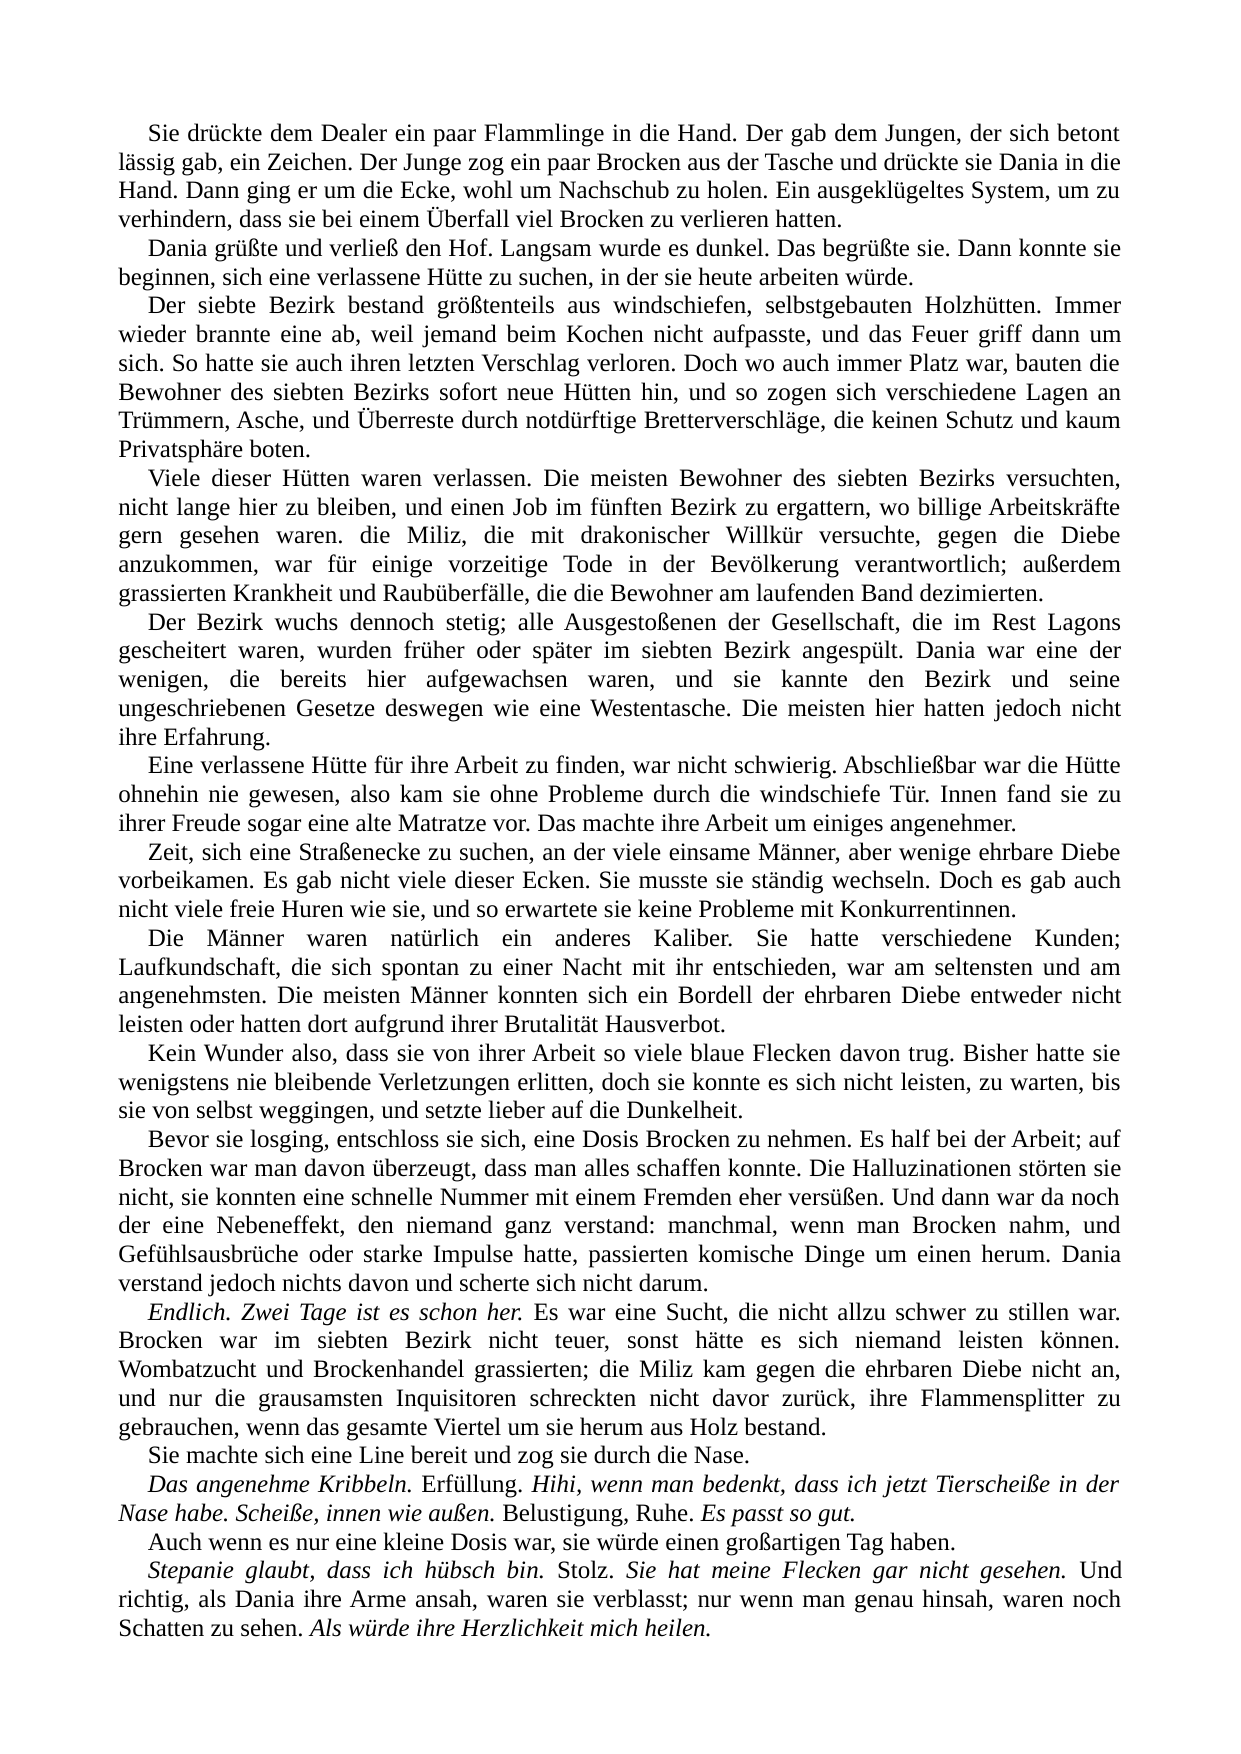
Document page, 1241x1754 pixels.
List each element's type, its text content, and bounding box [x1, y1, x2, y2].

text Die Männer waren natürlich ein anderes Kaliber. Sie hatte verschiedene Kunden; Laufkundschaft, die sich spontan zu einer Nacht mit ihr entschieden, war am seltensten und am angenehmsten. Die meisten Männer konnten sich ein Bordell der ehrbaren Diebe entweder nicht leisten oder hatten dort aufgrund ihrer Brutalität Hausverbot. [118, 923, 1122, 1038]
text Sie drückte dem Dealer ein paar Flammlinge in die Hand. Der gab dem Jungen, der sich betont lässig gab, ein Zeichen. Der Junge zog ein paar Brocken aus der Tasche und drückte sie Dania in die Hand. Dann ging er um die Ecke, wohl um Nachschub zu holen. Ein ausgeklügeltes System, um zu verhindern, dass sie bei einem Überfall viel Brocken zu verlieren hatten. [118, 118, 1122, 233]
text Bevor sie losging, entschloss sie sich, eine Dosis Brocken zu nehmen. Es half bei der Arbeit; auf Brocken war man davon überzeugt, dass man alles schaffen konnte. Die Halluzinationen störten sie nicht, sie konnten eine schnelle Nummer mit einem Fremden eher versüßen. Und dann war da noch der eine Nebeneffekt, den niemand ganz verstand: manchmal, wenn man Brocken nahm, und Gefühlsausbrüche oder starke Impulse hatte, passierten komische Dinge um einen herum. Dania verstand jedoch nichts davon und scherte sich nicht darum. [118, 1124, 1122, 1297]
text Eine verlassene Hütte für ihre Arbeit zu finden, war nicht schwierig. Abschließbar war die Hütte ohnehin nie gewesen, also kam sie ohne Probleme durch die windschiefe Tür. Innen fand sie zu ihrer Freude sogar eine alte Matratze vor. Das machte ihre Arbeit um einiges angenehmer. [118, 751, 1122, 837]
text Zeit, sich eine Straßenecke zu suchen, an der viele einsame Männer, aber wenige ehrbare Diebe vorbeikamen. Es gab nicht viele dieser Ecken. Sie musste sie ständig wechseln. Doch es gab auch nicht viele freie Huren wie sie, und so erwartete sie keine Probleme mit Konkurrentinnen. [118, 837, 1122, 923]
text Endlich. Zwei Tage ist es schon her. Es war eine Sucht, die nicht allzu schwer zu stillen war. Brocken war im siebten Bezirk nicht teuer, sonst hätte es sich niemand leisten können. Wombatzucht und Brockenhandel grassierten; die Miliz kam gegen die ehrbaren Diebe nicht an, und nur die grausamsten Inquisitoren schreckten nicht davor zurück, ihre Flammensplitter zu gebrauchen, wenn das gesamte Viertel um sie herum aus Holz bestand. [118, 1297, 1122, 1441]
text Kein Wunder also, dass sie von ihrer Arbeit so viele blaue Flecken davon trug. Bisher hatte sie wenigstens nie bleibende Verletzungen erlitten, doch sie konnte es sich nicht leisten, zu warten, bis sie von selbst weggingen, und setzte lieber auf die Dunkelheit. [118, 1038, 1122, 1124]
text Auch wenn es nur eine kleine Dosis war, sie würde einen großartigen Tag haben. [118, 1527, 1122, 1556]
text Der siebte Bezirk bestand größtenteils aus windschiefen, selbstgebauten Holzhütten. Immer wieder brannte eine ab, weil jemand beim Kochen nicht aufpasste, und das Feuer griff dann um sich. So hatte sie auch ihren letzten Verschlag verloren. Doch wo auch immer Platz war, bauten die Bewohner des siebten Bezirks sofort neue Hütten hin, und so zogen sich verschiedene Lagen an Trümmern, Asche, und Überreste durch notdürftige Bretterverschläge, die keinen Schutz und kaum Privatsphäre boten. [118, 291, 1122, 463]
text Das angenehme Kribbeln. Erfüllung. Hihi, wenn man bedenkt, dass ich jetzt Tierscheiße in der Nase habe. Scheiße, innen wie außen. Belustigung, Ruhe. Es passt so gut. [118, 1469, 1122, 1527]
text Viele dieser Hütten waren verlassen. Die meisten Bewohner des siebten Bezirks versuchten, nicht lange hier zu bleiben, und einen Job im fünften Bezirk zu ergattern, wo billige Arbeitskräfte gern gesehen waren. die Miliz, die mit drakonischer Willkür versuchte, gegen die Diebe anzukommen, war für einige vorzeitige Tode in der Bevölkerung verantwortlich; außerdem grassierten Krankheit und Raubüberfälle, die die Bewohner am laufenden Band dezimierten. [118, 463, 1122, 607]
text Der Bezirk wuchs dennoch stetig; alle Ausgestoßenen der Gesellschaft, die im Rest Lagons gescheitert waren, wurden früher oder später im siebten Bezirk angespült. Dania war eine der wenigen, die bereits hier aufgewachsen waren, und sie kannte den Bezirk und seine ungeschriebenen Gesetze deswegen wie eine Westentasche. Die meisten hier hatten jedoch nicht ihre Erfahrung. [118, 607, 1122, 751]
text Sie machte sich eine Line bereit und zog sie durch die Nase. [118, 1441, 1122, 1469]
text Dania grüßte und verließ den Hof. Langsam wurde es dunkel. Das begrüßte sie. Dann konnte sie beginnen, sich eine verlassene Hütte zu suchen, in der sie heute arbeiten würde. [118, 233, 1122, 291]
text Stepanie glaubt, dass ich hübsch bin. Stolz. Sie hat meine Flecken gar nicht gesehen. Und richtig, als Dania ihre Arme ansah, waren sie verblasst; nur wenn man genau hinsah, waren noch Schatten zu sehen. Als würde ihre Herzlichkeit mich heilen. [118, 1556, 1122, 1642]
